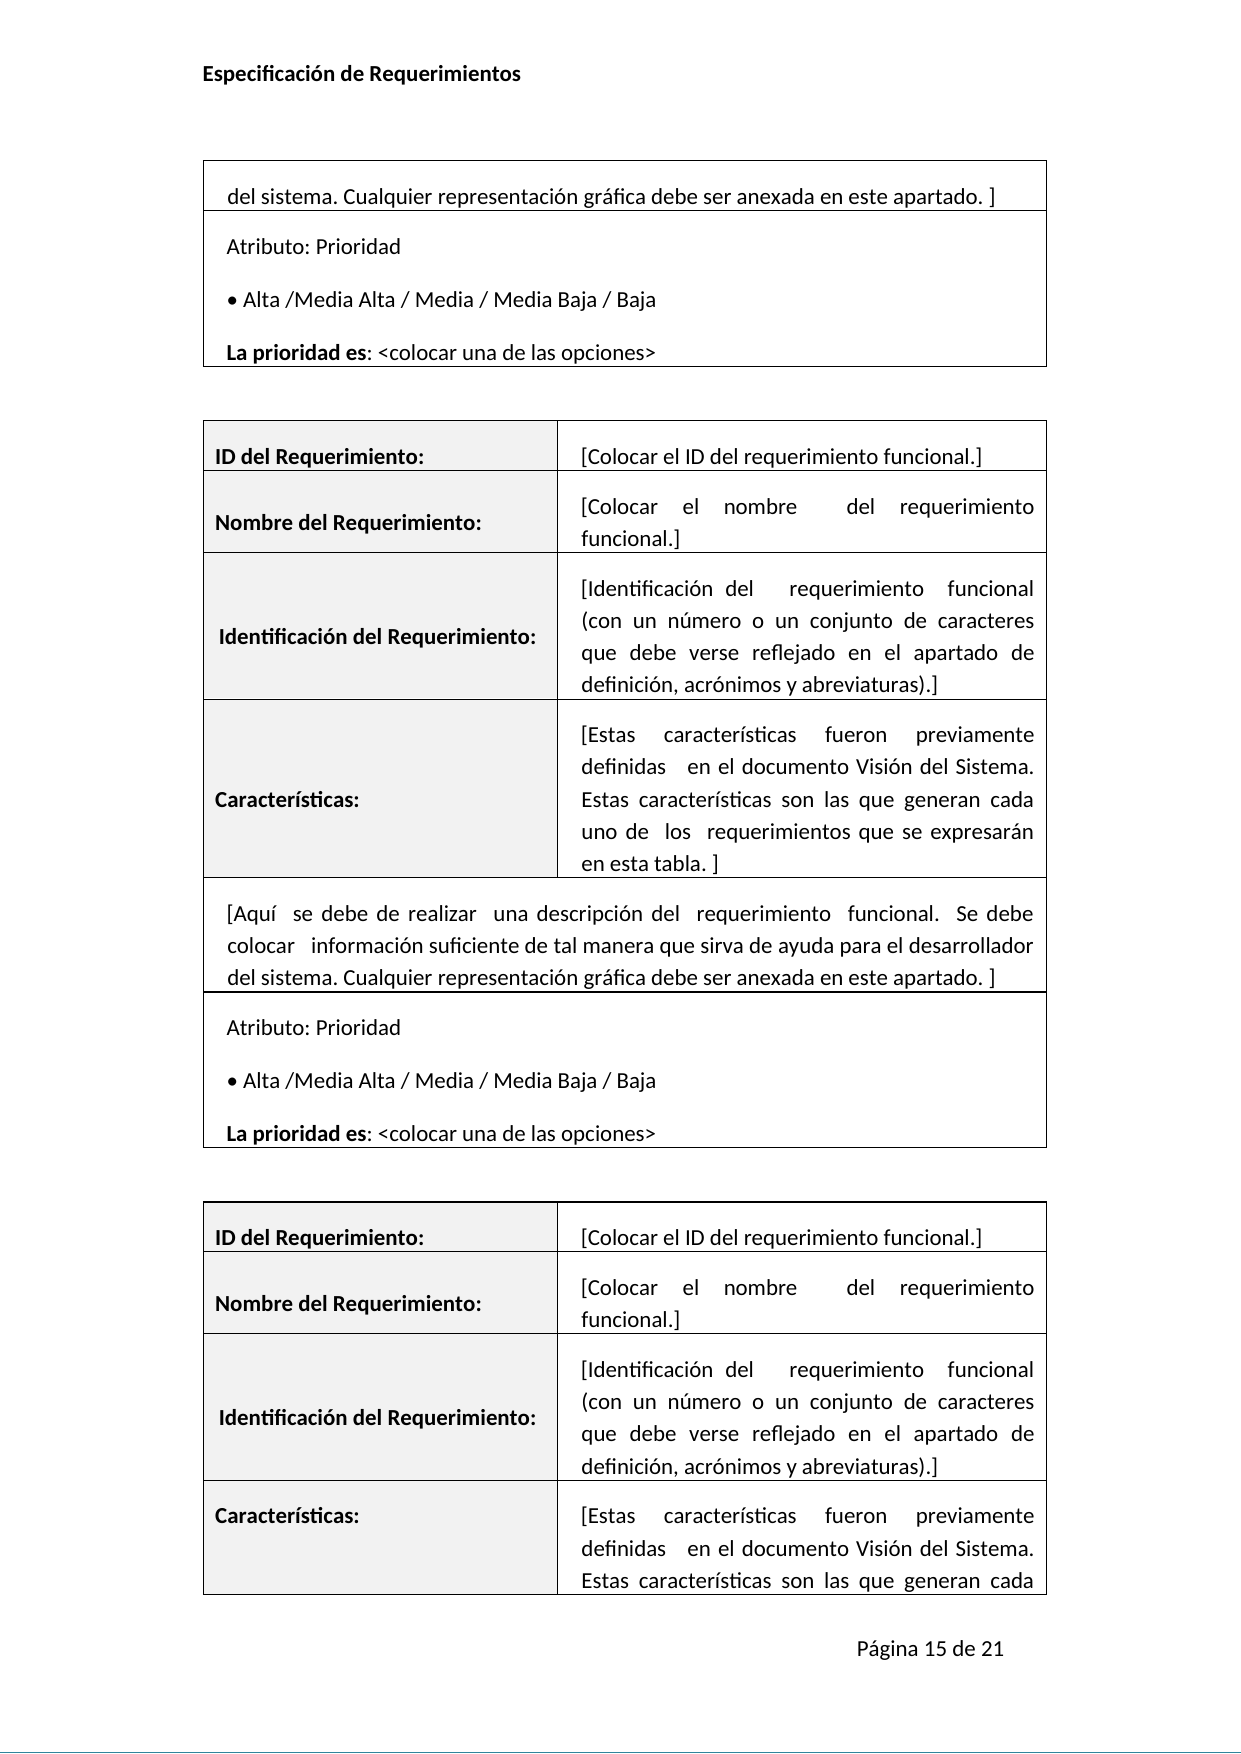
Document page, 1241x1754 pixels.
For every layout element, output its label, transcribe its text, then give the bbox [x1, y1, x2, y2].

table_header ID del Requerimiento: [204, 421, 557, 470]
table_cell [Identificación del requerimiento funcional (con un número o un conjunto de caracteres que debe verse reflejado en el apartado de definición, acrónimos y abreviaturas).] [558, 1334, 1046, 1480]
table_cell [Colocar el nombre del requerimiento funcional.] [558, 471, 1046, 552]
table_cell del sistema. Cualquier representación gráfica debe ser anexada en este apartado. ] [204, 161, 1046, 210]
table_cell Identificación del Requerimiento: [204, 1334, 557, 1480]
table_header [Colocar el ID del requerimiento funcional.] [558, 1203, 1046, 1251]
table_cell Identificación del Requerimiento: [204, 553, 557, 698]
table_cell Características: [204, 1481, 557, 1594]
table_header ID del Requerimiento: [204, 1203, 557, 1251]
table_cell Nombre del Requerimiento: [204, 471, 557, 552]
table_cell Atributo: Prioridad • Alta /Media Alta / Media / Media Baja / Baja La prioridad es: <colocar una de las opciones> [204, 993, 1046, 1147]
table_cell Nombre del Requerimiento: [204, 1252, 557, 1333]
table_cell [Estas características fueron previamente definidas en el documento Visión del Sistema. Estas características son las que generan cada uno de los requerimientos que se expresarán en esta tabla. ] [558, 700, 1046, 877]
table_cell [Colocar el nombre del requerimiento funcional.] [558, 1252, 1046, 1333]
table_cell [Aquí se debe de realizar una descripción del requerimiento funcional. Se debe colocar información suficiente de tal manera que sirva de ayuda para el desarrollador del sistema. Cualquier representación gráfica debe ser anexada en este apartado. ] [204, 878, 1046, 991]
table_cell Atributo: Prioridad • Alta /Media Alta / Media / Media Baja / Baja La prioridad es: <colocar una de las opciones> [204, 211, 1046, 366]
table_cell Características: [204, 700, 557, 877]
table_cell [Estas características fueron previamente definidas en el documento Visión del Sistema. Estas características son las que generan cada [558, 1481, 1046, 1594]
table_header [Colocar el ID del requerimiento funcional.] [558, 421, 1046, 470]
table_cell [Identificación del requerimiento funcional (con un número o un conjunto de caracteres que debe verse reflejado en el apartado de definición, acrónimos y abreviaturas).] [558, 553, 1046, 698]
